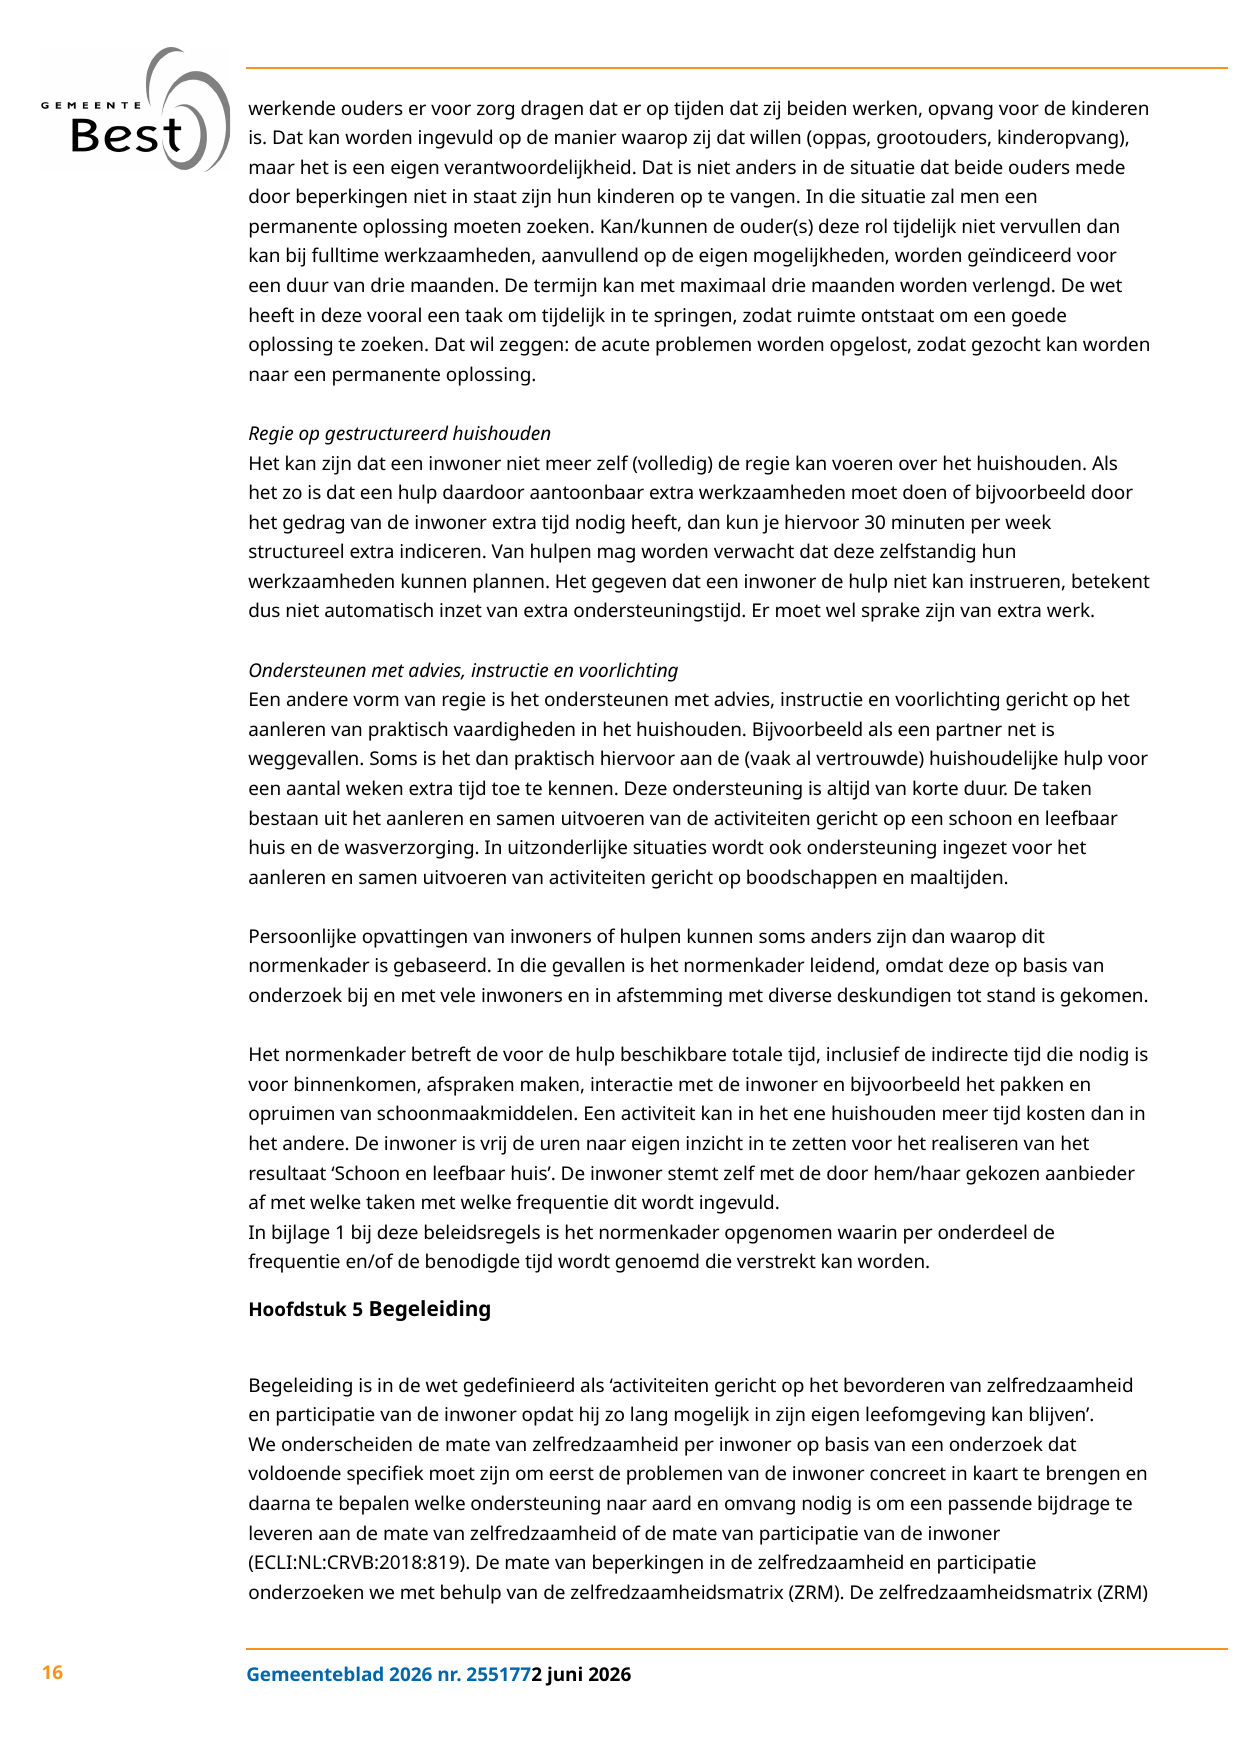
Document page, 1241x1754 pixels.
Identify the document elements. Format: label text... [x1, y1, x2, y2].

text Een andere vorm van regie is het ondersteunen met advies, instructie en voorlichting gericht op het aanleren van praktisch vaardigheden in het huishouden. Bijvoorbeeld als een partner net is weggevallen. Soms is het dan praktisch hiervoor aan de (vaak al vertrouwde) huishoudelijke hulp voor een aantal weken extra tijd toe te kennen. Deze ondersteuning is altijd van korte duur. De taken bestaan uit het aanleren en samen uitvoeren van de activiteiten gericht op een schoon en leefbaar huis en de wasverzorging. In uitzonderlijke situaties wordt ook ondersteuning ingezet voor het aanleren en samen uitvoeren van activiteiten gericht op boodschappen en maaltijden. [248, 686, 1152, 890]
text Het kan zijn dat een inwoner niet meer zelf (volledig) de regie kan voeren over het huishouden. Als het zo is dat een hulp daardoor aantoonbaar extra werkzaamheden moet doen of bijvoorbeeld door het gedrag van de inwoner extra tijd nodig heeft, dan kun je hiervoor 30 minuten per week structureel extra indiceren. Van hulpen mag worden verwacht dat deze zelfstandig hun werkzaamheden kunnen plannen. Het gegeven dat een inwoner de hulp niet kan instrueren, betekent dus niet automatisch inzet van extra ondersteuningstijd. Er moet wel sprake zijn van extra werk. [248, 450, 1152, 623]
text We onderscheiden de mate van zelfredzaamheid per inwoner op basis van een onderzoek dat voldoende specifiek moet zijn om eerst de problemen van de inwoner concreet in kaart te brengen en daarna te bepalen welke ondersteuning naar aard en omvang nodig is om een passende bijdrage te leveren aan de mate van zelfredzaamheid of de mate van participatie van de inwoner (ECLI:NL:CRVB:2018:819). De mate van beperkingen in de zelfredzaamheid en participatie onderzoeken we met behulp van de zelfredzaamheidsmatrix (ZRM). De zelfredzaamheidsmatrix (ZRM) [248, 1431, 1152, 1605]
text In bijlage 1 bij deze beleidsregels is het normenkader opgenomen waarin per onderdeel de frequentie en/of de benodigde tijd wordt genoemd die verstrekt kan worden. [248, 1219, 1152, 1274]
text Persoonlijke opvattingen van inwoners of hulpen kunnen soms anders zijn dan waarop dit normenkader is gebaseerd. In die gevallen is het normenkader leidend, omdat deze op basis van onderzoek bij en met vele inwoners en in afstemming met diverse deskundigen tot stand is gekomen. [248, 923, 1152, 1008]
text Hoofdstuk 5 Begeleiding [248, 1294, 1152, 1323]
text werkende ouders er voor zorg dragen dat er op tijden dat zij beiden werken, opvang voor de kinderen is. Dat kan worden ingevuld op de manier waarop zij dat willen (oppas, grootouders, kinderopvang), maar het is een eigen verantwoordelijkheid. Dat is niet anders in de situatie dat beide ouders mede door beperkingen niet in staat zijn hun kinderen op te vangen. In die situatie zal men een permanente oplossing moeten zoeken. Kan/kunnen de ouder(s) deze rol tijdelijk niet vervullen dan kan bij fulltime werkzaamheden, aanvullend op de eigen mogelijkheden, worden geïndiceerd voor een duur van drie maanden. De termijn kan met maximaal drie maanden worden verlengd. De wet heeft in deze vooral een taak om tijdelijk in te springen, zodat ruimte ontstaat om een goede oplossing te zoeken. Dat wil zeggen: de acute problemen worden opgelost, zodat gezocht kan worden naar een permanente oplossing. [248, 95, 1152, 387]
text Ondersteunen met advies, instructie en voorlichting [248, 657, 1152, 683]
text Regie op gestructureerd huishouden [248, 420, 1152, 446]
picture [41, 47, 231, 172]
text Begeleiding is in de wet gedefinieerd als ‘activiteiten gericht op het bevorderen van zelfredzaamheid en participatie van de inwoner opdat hij zo lang mogelijk in zijn eigen leefomgeving kan blijven’. [248, 1372, 1152, 1427]
text Het normenkader betreft de voor de hulp beschikbare totale tijd, inclusief de indirecte tijd die nodig is voor binnenkomen, afspraken maken, interactie met de inwoner en bijvoorbeeld het pakken en opruimen van schoonmaakmiddelen. Een activiteit kan in het ene huishouden meer tijd kosten dan in het andere. De inwoner is vrij de uren naar eigen inzicht in te zetten voor het realiseren van het resultaat ‘Schoon en leefbaar huis’. De inwoner stemt zelf met de door hem/haar gekozen aanbieder af met welke taken met welke frequentie dit wordt ingevuld. [248, 1041, 1152, 1215]
